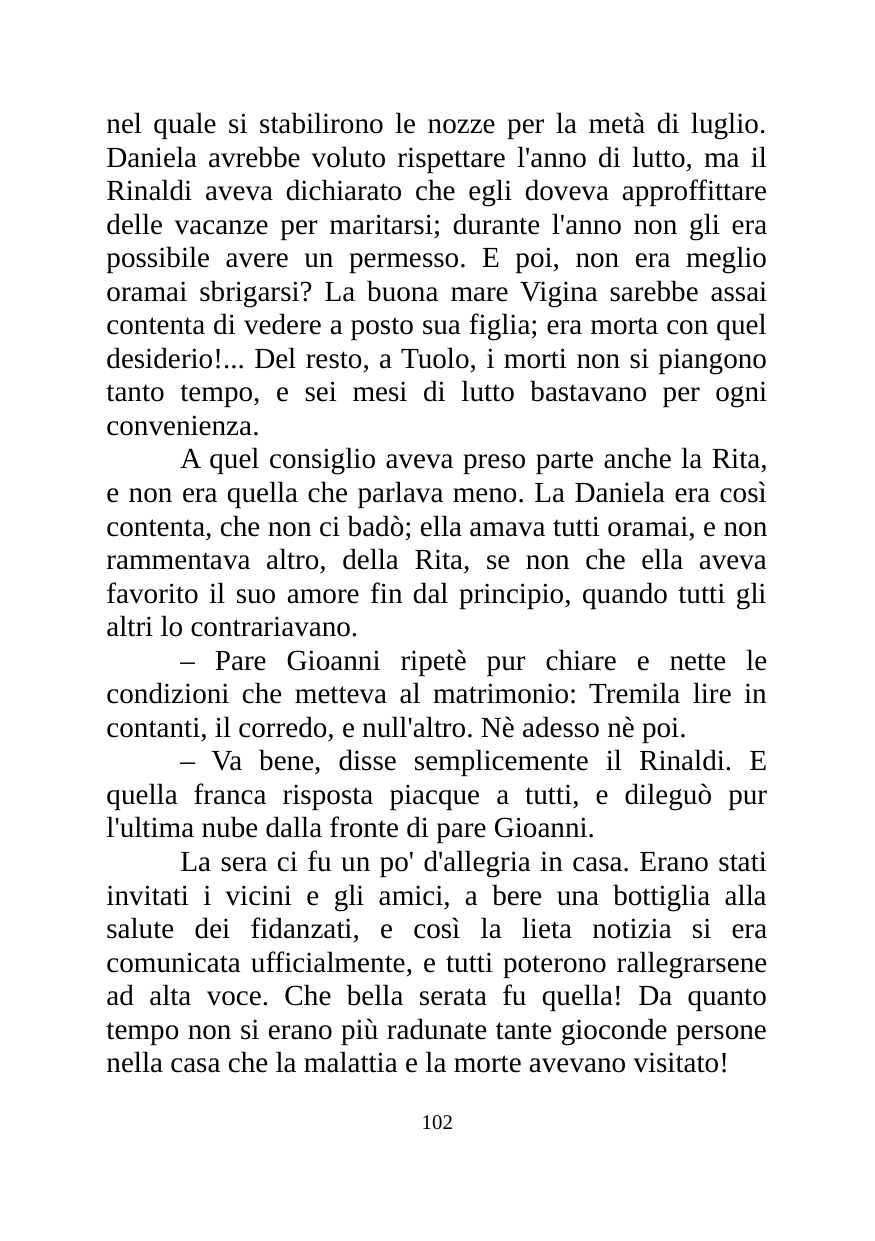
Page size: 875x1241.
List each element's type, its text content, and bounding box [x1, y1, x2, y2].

text – Va bene, disse semplicemente il Rinaldi. E quella franca risposta piacque a tutti, e dileguò pur l'ultima nube dalla fronte di pare Gioanni. [106, 743, 768, 844]
text nel quale si stabilirono le nozze per la metà di luglio. Daniela avrebbe voluto rispettare l'anno di lutto, ma il Rinaldi aveva dichiarato che egli doveva approffittare delle vacanze per maritarsi; durante l'anno non gli era possibile avere un permesso. E poi, non era meglio oramai sbrigarsi? La buona mare Vigina sarebbe assai contenta di vedere a posto sua figlia; era morta con quel desiderio!... Del resto, a Tuolo, i morti non si piangono tanto tempo, e sei mesi di lutto bastavano per ogni convenienza. [106, 106, 768, 442]
text A quel consiglio aveva preso parte anche la Rita, e non era quella che parlava meno. La Daniela era così contenta, che non ci badò; ella amava tutti oramai, e non rammentava altro, della Rita, se non che ella aveva favorito il suo amore fin dal principio, quando tutti gli altri lo contrariavano. [106, 442, 768, 643]
text La sera ci fu un po' d'allegria in casa. Erano stati invitati i vicini e gli amici, a bere una bottiglia alla salute dei fidanzati, e così la lieta notizia si era comunicata ufficialmente, e tutti poterono rallegrarsene ad alta voce. Che bella serata fu quella! Da quanto tempo non si erano più radunate tante gioconde persone nella casa che la malattia e la morte avevano visitato! [106, 844, 768, 1079]
text – Pare Gioanni ripetè pur chiare e nette le condizioni che metteva al matrimonio: Tremila lire in contanti, il corredo, e null'altro. Nè adesso nè poi. [106, 643, 768, 743]
